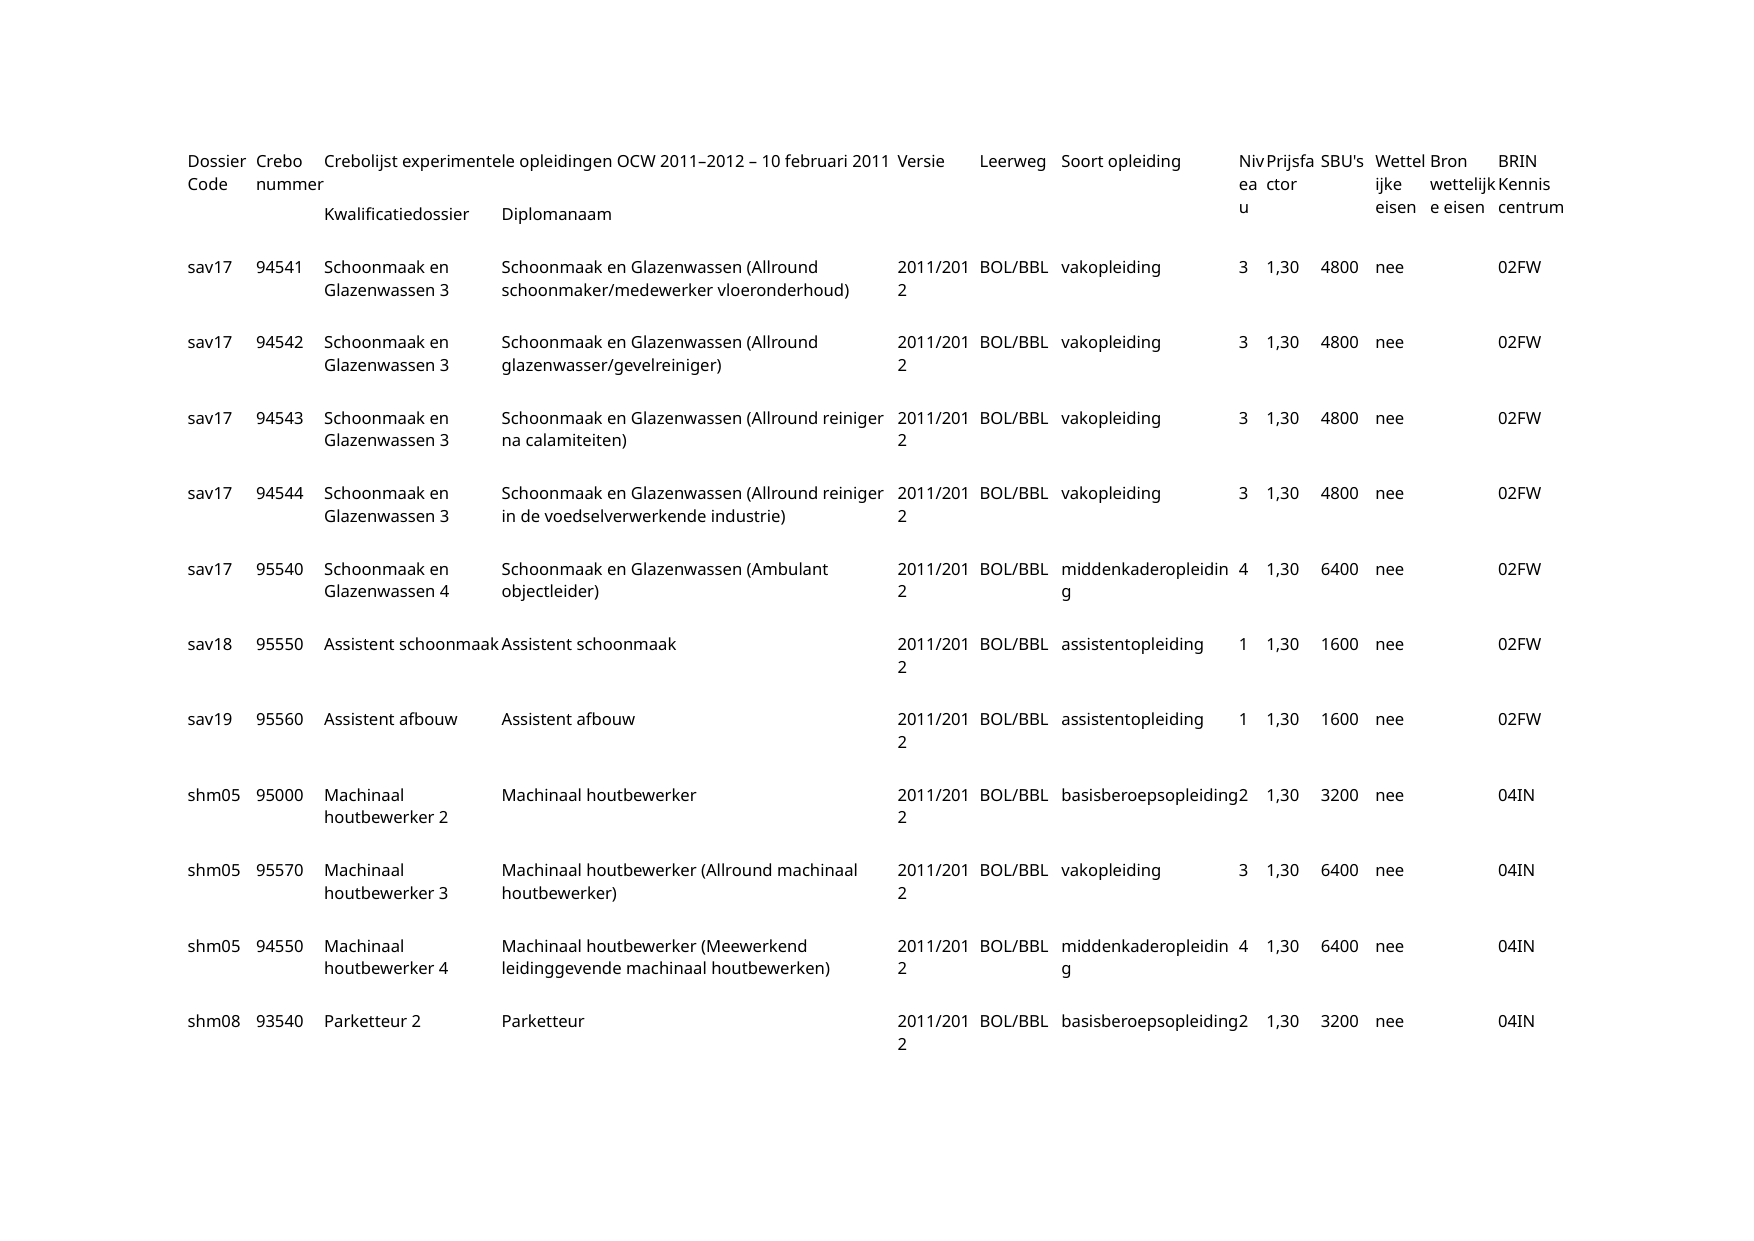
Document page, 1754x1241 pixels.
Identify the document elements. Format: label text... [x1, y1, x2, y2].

table_cell Machinaal houtbewerker 2 [324, 783, 501, 859]
table_cell Assistent schoonmaak [501, 633, 897, 708]
table_cell 1,30 [1266, 708, 1321, 783]
table_header Dossier Code [188, 150, 256, 255]
table_cell vakopleiding [1061, 331, 1239, 406]
table_cell [1430, 557, 1498, 632]
table_cell 2 [1239, 1010, 1266, 1085]
table_cell 1 [1239, 633, 1266, 708]
table_cell BOL/BBL [979, 406, 1061, 482]
table_header Versie [897, 150, 979, 255]
table_cell 1,30 [1266, 783, 1321, 859]
table_cell 4800 [1321, 406, 1375, 482]
table_cell 94550 [256, 934, 324, 1009]
table_header BRIN Kennis centrum [1498, 150, 1566, 255]
table_cell 6400 [1321, 859, 1375, 934]
table_cell 1,30 [1266, 406, 1321, 482]
table_cell 1600 [1321, 633, 1375, 708]
table_cell Schoonmaak en Glazenwassen (Allround schoonmaker/medewerker vloeronderhoud) [501, 255, 897, 331]
table_cell 1,30 [1266, 255, 1321, 331]
table_header Wettelijke eisen [1375, 150, 1430, 255]
table_cell 3 [1239, 255, 1266, 331]
table_header Leerweg [979, 150, 1061, 255]
table_cell 2011/2012 [897, 859, 979, 934]
table_cell BOL/BBL [979, 783, 1061, 859]
table_cell shm05 [188, 934, 256, 1009]
table_cell 02FW [1498, 708, 1566, 783]
table_cell 2011/2012 [897, 708, 979, 783]
table_cell 1 [1239, 708, 1266, 783]
table_cell 95000 [256, 783, 324, 859]
table_cell 1600 [1321, 708, 1375, 783]
table_cell BOL/BBL [979, 331, 1061, 406]
table_cell vakopleiding [1061, 255, 1239, 331]
table_cell 3 [1239, 331, 1266, 406]
table_cell Parketteur [501, 1010, 897, 1085]
table_cell Schoonmaak en Glazenwassen 3 [324, 482, 501, 557]
table_cell BOL/BBL [979, 557, 1061, 632]
table_cell nee [1375, 1010, 1430, 1085]
table_cell 2011/2012 [897, 633, 979, 708]
table_cell 02FW [1498, 482, 1566, 557]
table_cell sav17 [188, 482, 256, 557]
table_cell 93540 [256, 1010, 324, 1085]
table_cell 1,30 [1266, 557, 1321, 632]
table_cell 04IN [1498, 934, 1566, 1009]
table_cell BOL/BBL [979, 482, 1061, 557]
table_cell 94544 [256, 482, 324, 557]
table_cell Assistent schoonmaak [324, 633, 501, 708]
table_cell 6400 [1321, 934, 1375, 1009]
table_cell nee [1375, 859, 1430, 934]
table_cell 1,30 [1266, 1010, 1321, 1085]
table_cell 2011/2012 [897, 934, 979, 1009]
table_cell 2011/2012 [897, 482, 979, 557]
table_cell 1,30 [1266, 331, 1321, 406]
table_header Prijsfactor [1266, 150, 1321, 255]
table_cell 1,30 [1266, 859, 1321, 934]
table_cell 2 [1239, 1016, 1245, 1025]
table_cell Schoonmaak en Glazenwassen 3 [324, 331, 501, 406]
table_cell BOL/BBL [979, 708, 1061, 783]
table_cell assistentopleiding [1061, 708, 1239, 783]
table_cell 4 [1239, 557, 1266, 632]
table_cell 02FW [1498, 255, 1566, 331]
table_cell 04IN [1498, 783, 1566, 859]
table_cell BOL/BBL [979, 1010, 1061, 1085]
table_cell Assistent afbouw [501, 708, 897, 783]
table_cell 04IN [1498, 1010, 1566, 1085]
table_cell sav17 [188, 331, 256, 406]
table_cell basisberoepsopleiding [1061, 783, 1239, 859]
table_cell 02FW [1498, 406, 1566, 482]
table_cell nee [1375, 708, 1430, 783]
table_cell [1430, 859, 1498, 934]
table_cell [1430, 255, 1498, 331]
table_cell Schoonmaak en Glazenwassen (Ambulant objectleider) [501, 557, 897, 632]
table_cell 2011/2012 [897, 783, 979, 859]
table_cell Kwalificatiedossier [324, 203, 501, 255]
table_cell 4800 [1321, 331, 1375, 406]
table_cell 3 [1239, 859, 1266, 934]
table_cell 1,30 [1266, 934, 1321, 1009]
table_cell vakopleiding [1061, 859, 1239, 934]
table_cell 2011/2012 [897, 1010, 979, 1085]
table_cell nee [1375, 633, 1430, 708]
table_cell Schoonmaak en Glazenwassen 3 [324, 406, 501, 482]
table_cell 94543 [256, 406, 324, 482]
table_cell shm05 [188, 783, 256, 859]
table_cell middenkaderopleiding [1061, 557, 1239, 632]
table_cell Parketteur 2 [324, 1010, 501, 1085]
table_cell [1430, 406, 1498, 482]
table_cell sav17 [188, 557, 256, 632]
table_cell Machinaal houtbewerker 4 [324, 934, 501, 1009]
table_cell Machinaal houtbewerker (Meewerkend leidinggevende machinaal houtbewerken) [501, 934, 897, 1009]
table_cell Machinaal houtbewerker 3 [324, 859, 501, 934]
table_cell [1430, 482, 1498, 557]
table_cell Schoonmaak en Glazenwassen (Allround reiniger na calamiteiten) [501, 406, 897, 482]
table_cell assistentopleiding [1061, 633, 1239, 708]
table_cell shm08 [188, 1010, 256, 1085]
table_cell 94542 [256, 331, 324, 406]
table_cell sav19 [188, 708, 256, 783]
table_cell 95570 [256, 859, 324, 934]
table_cell 3200 [1321, 783, 1375, 859]
table_cell Schoonmaak en Glazenwassen (Allround reiniger in de voedselverwerkende industrie) [501, 482, 897, 557]
table_cell sav17 [188, 406, 256, 482]
table_cell Machinaal houtbewerker (Allround machinaal houtbewerker) [501, 859, 897, 934]
table_cell 02FW [1498, 633, 1566, 708]
table_cell 95550 [256, 633, 324, 708]
table_cell BOL/BBL [979, 633, 1061, 708]
table_header Soort opleiding [1061, 150, 1239, 255]
table_header Crebolijst experimentele opleidingen OCW 2011–2012 – 10 februari 2011 [324, 150, 897, 203]
table_cell Machinaal houtbewerker [501, 783, 897, 859]
table_cell nee [1375, 255, 1430, 331]
table_cell vakopleiding [1061, 406, 1239, 482]
table_cell 02FW [1498, 331, 1566, 406]
table_cell BOL/BBL [979, 934, 1061, 1009]
table_cell BOL/BBL [979, 859, 1061, 934]
table_cell 4800 [1321, 482, 1375, 557]
table_cell 95560 [256, 708, 324, 783]
table_cell 1,30 [1266, 633, 1321, 708]
table_cell 1,30 [1266, 482, 1321, 557]
table_cell Diplomanaam [501, 203, 897, 255]
table_cell [1430, 708, 1498, 783]
table_cell nee [1375, 331, 1430, 406]
table_cell 3 [1239, 482, 1266, 557]
table_cell Schoonmaak en Glazenwassen (Allround glazenwasser/gevelreiniger) [501, 331, 897, 406]
table_cell [1430, 331, 1498, 406]
table_cell nee [1375, 783, 1430, 859]
table_cell 2011/2012 [897, 406, 979, 482]
table_cell 95540 [256, 557, 324, 632]
table_cell 2 [1239, 783, 1266, 859]
table_cell middenkaderopleiding [1061, 934, 1239, 1009]
table_cell 3 [1239, 406, 1266, 482]
table_cell [1430, 783, 1498, 859]
table_cell 2011/2012 [897, 557, 979, 632]
table_cell 02FW [1498, 557, 1566, 632]
table_cell 94541 [256, 255, 324, 331]
table_cell 3200 [1321, 1010, 1375, 1085]
table_cell 4 [1239, 934, 1266, 1009]
table_cell nee [1375, 557, 1430, 632]
table_cell 04IN [1498, 859, 1566, 934]
table_cell sav17 [188, 255, 256, 331]
table_cell Schoonmaak en Glazenwassen 3 [324, 255, 501, 331]
table_cell sav18 [188, 633, 256, 708]
table_header Bron wettelijke eisen [1430, 150, 1498, 255]
table_header Niveau [1239, 150, 1266, 255]
table_cell nee [1375, 934, 1430, 1009]
table_cell nee [1375, 482, 1430, 557]
table_header Crebo nummer [256, 150, 324, 255]
table_cell basisberoepsopleiding [1061, 1010, 1239, 1085]
table_cell shm05 [188, 859, 256, 934]
table_cell nee [1375, 406, 1430, 482]
table_cell Schoonmaak en Glazenwassen 4 [324, 557, 501, 632]
table_cell BOL/BBL [979, 255, 1061, 331]
table_cell 6400 [1321, 557, 1375, 632]
table_cell [1430, 1010, 1498, 1085]
table_cell [1430, 934, 1498, 1009]
table_cell Assistent afbouw [324, 708, 501, 783]
table_cell 4800 [1321, 255, 1375, 331]
table_cell [1430, 633, 1498, 708]
table_cell 2 [1239, 790, 1245, 799]
table_cell vakopleiding [1061, 482, 1239, 557]
table_cell 2011/2012 [897, 255, 979, 331]
table_cell 2011/2012 [897, 331, 979, 406]
table_header SBU's [1321, 150, 1375, 255]
